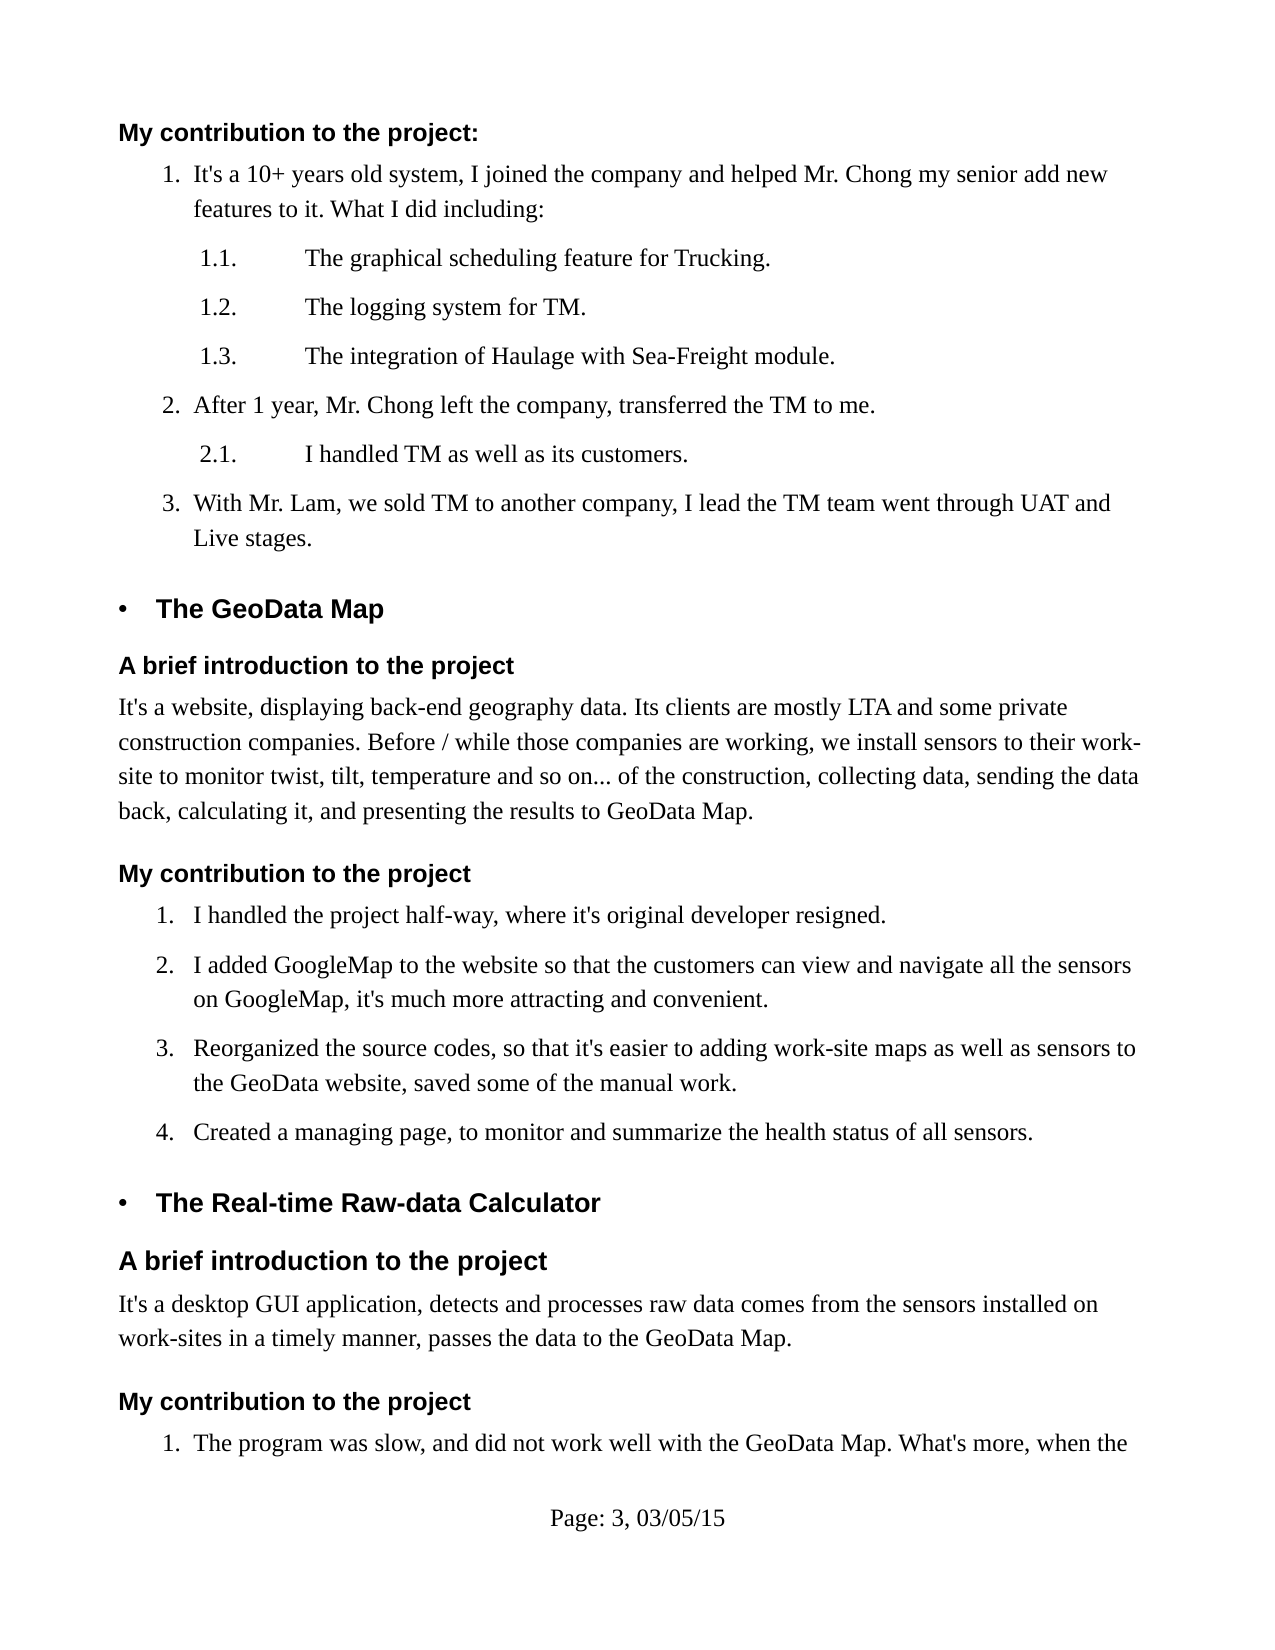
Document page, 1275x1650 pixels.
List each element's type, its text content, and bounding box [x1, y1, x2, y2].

subtitle A brief introduction to the project [118, 1245, 1157, 1276]
list I added GoogleMap to the website so that the customers can view and navigate all the sensors on GoogleMap, it's much more attracting and convenient. [156, 950, 1157, 1013]
text It's a desktop GUI application, detects and processes raw data comes from the sensors installed on work-sites in a timely manner, passes the data to the GeoData Map. [118, 1289, 1157, 1352]
text It's a website, displaying back-end geography data. Its clients are mostly LTA and some private construction companies. Before / while those companies are working, we install sensors to their work-site to monitor twist, tilt, temperature and so on... of the construction, collecting data, sending the data back, calculating it, and presenting the results to GeoData Map. [118, 692, 1157, 824]
list The logging system for TM. [193, 292, 1157, 321]
list It's a 10+ years old system, I joined the company and helped Mr. Chong my senior add new features to it. What I did including: [156, 159, 1157, 223]
list After 1 year, Mr. Chong left the company, transferred the TM to me. [156, 390, 1157, 419]
list The program was slow, and did not work well with the GeoData Map. What's more, when the [156, 1428, 1157, 1457]
subtitle My contribution to the project: [118, 118, 1157, 147]
list The graphical scheduling feature for Trucking. [193, 243, 1157, 272]
subtitle The Real-time Raw-data Calculator [118, 1187, 1157, 1218]
list Created a managing page, to monitor and summarize the health status of all sensors. [156, 1117, 1157, 1146]
list I handled TM as well as its customers. [193, 439, 1157, 468]
subtitle A brief introduction to the project [118, 651, 1157, 680]
subtitle The GeoData Map [118, 593, 1157, 624]
list Reorganized the source codes, so that it's easier to adding work-site maps as well as sensors to the GeoData website, saved some of the manual work. [156, 1033, 1157, 1096]
list With Mr. Lam, we sold TM to another company, I lead the TM team went through UAT and Live stages. [156, 488, 1157, 551]
subtitle My contribution to the project [118, 1387, 1157, 1416]
subtitle My contribution to the project [118, 859, 1157, 888]
list The integration of Haulage with Sea-Freight module. [193, 341, 1157, 370]
list I handled the project half-way, where it's original developer resigned. [156, 901, 1157, 929]
